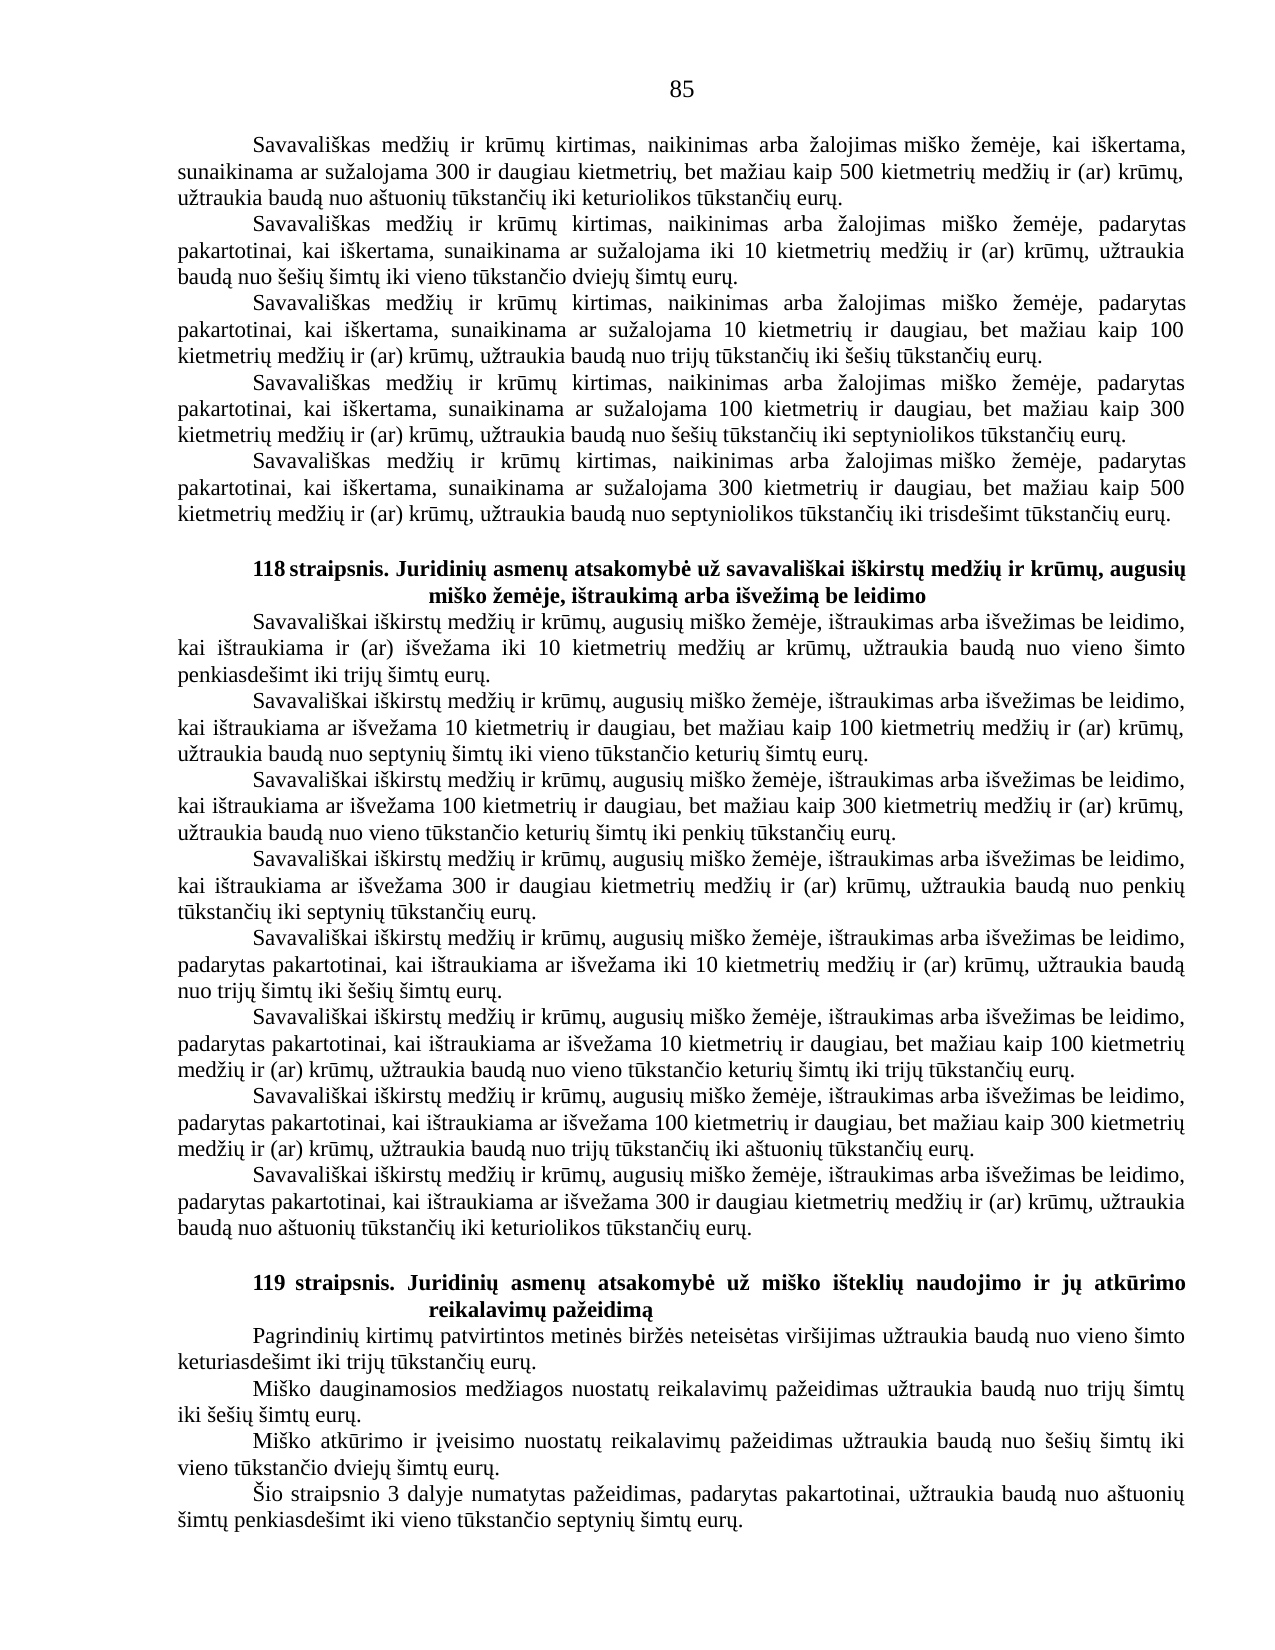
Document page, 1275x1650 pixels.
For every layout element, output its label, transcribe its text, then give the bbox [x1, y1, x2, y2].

text Miško dauginamosios medžiagos nuostatų reikalavimų pažeidimas užtraukia baudą nuo trijų šimtų iki šešių šimtų eurų. [177, 1375, 1186, 1427]
text Savavališkas medžių ir krūmų kirtimas, naikinimas arba žalojimas miško žemėje, padarytas pakartotinai, kai iškertama, sunaikinama ar sužalojama 10 kietmetrių ir daugiau, bet mažiau kaip 100 kietmetrių medžių ir (ar) krūmų, užtraukia baudą nuo trijų tūkstančių iki šešių tūkstančių eurų. [177, 289, 1186, 368]
text Miško atkūrimo ir įveisimo nuostatų reikalavimų pažeidimas užtraukia baudą nuo šešių šimtų iki vieno tūkstančio dviejų šimtų eurų. [177, 1427, 1186, 1480]
text Savavališkai iškirstų medžių ir krūmų, augusių miško žemėje, ištraukimas arba išvežimas be leidimo, kai ištraukiama ar išvežama 300 ir daugiau kietmetrių medžių ir (ar) krūmų, užtraukia baudą nuo penkių tūkstančių iki septynių tūkstančių eurų. [177, 845, 1186, 924]
text Savavališkas medžių ir krūmų kirtimas, naikinimas arba žalojimas miško žemėje, padarytas pakartotinai, kai iškertama, sunaikinama ar sužalojama 300 kietmetrių ir daugiau, bet mažiau kaip 500 kietmetrių medžių ir (ar) krūmų, užtraukia baudą nuo septyniolikos tūkstančių iki trisdešimt tūkstančių eurų. [177, 448, 1186, 527]
text Savavališkai iškirstų medžių ir krūmų, augusių miško žemėje, ištraukimas arba išvežimas be leidimo, padarytas pakartotinai, kai ištraukiama ar išvežama 10 kietmetrių ir daugiau, bet mažiau kaip 100 kietmetrių medžių ir (ar) krūmų, užtraukia baudą nuo vieno tūkstančio keturių šimtų iki trijų tūkstančių eurų. [177, 1003, 1186, 1082]
text 118 straipsnis. Juridinių asmenų atsakomybė už savavališkai iškirstų medžių ir krūmų, augusių miško žemėje, ištraukimą arba išvežimą be leidimo [252, 555, 1186, 608]
text Savavališkas medžių ir krūmų kirtimas, naikinimas arba žalojimas miško žemėje, padarytas pakartotinai, kai iškertama, sunaikinama ar sužalojama iki 10 kietmetrių medžių ir (ar) krūmų, užtraukia baudą nuo šešių šimtų iki vieno tūkstančio dviejų šimtų eurų. [177, 210, 1186, 289]
text Savavališkai iškirstų medžių ir krūmų, augusių miško žemėje, ištraukimas arba išvežimas be leidimo, padarytas pakartotinai, kai ištraukiama ar išvežama 300 ir daugiau kietmetrių medžių ir (ar) krūmų, užtraukia baudą nuo aštuonių tūkstančių iki keturiolikos tūkstančių eurų. [177, 1162, 1186, 1241]
text Šio straipsnio 3 dalyje numatytas pažeidimas, padarytas pakartotinai, užtraukia baudą nuo aštuonių šimtų penkiasdešimt iki vieno tūkstančio septynių šimtų eurų. [177, 1480, 1186, 1533]
text 119 straipsnis. Juridinių asmenų atsakomybė už miško išteklių naudojimo ir jų atkūrimo reikalavimų pažeidimą [252, 1269, 1186, 1322]
text Savavališkai iškirstų medžių ir krūmų, augusių miško žemėje, ištraukimas arba išvežimas be leidimo, kai ištraukiama ar išvežama 100 kietmetrių ir daugiau, bet mažiau kaip 300 kietmetrių medžių ir (ar) krūmų, užtraukia baudą nuo vieno tūkstančio keturių šimtų iki penkių tūkstančių eurų. [177, 766, 1186, 845]
text Savavališkai iškirstų medžių ir krūmų, augusių miško žemėje, ištraukimas arba išvežimas be leidimo, kai ištraukiama ir (ar) išvežama iki 10 kietmetrių medžių ar krūmų, užtraukia baudą nuo vieno šimto penkiasdešimt iki trijų šimtų eurų. [177, 608, 1186, 687]
text Savavališkai iškirstų medžių ir krūmų, augusių miško žemėje, ištraukimas arba išvežimas be leidimo, padarytas pakartotinai, kai ištraukiama ar išvežama 100 kietmetrių ir daugiau, bet mažiau kaip 300 kietmetrių medžių ir (ar) krūmų, užtraukia baudą nuo trijų tūkstančių iki aštuonių tūkstančių eurų. [177, 1082, 1186, 1162]
text Pagrindinių kirtimų patvirtintos metinės biržės neteisėtas viršijimas užtraukia baudą nuo vieno šimto keturiasdešimt iki trijų tūkstančių eurų. [177, 1322, 1186, 1375]
text Savavališkai iškirstų medžių ir krūmų, augusių miško žemėje, ištraukimas arba išvežimas be leidimo, padarytas pakartotinai, kai ištraukiama ar išvežama iki 10 kietmetrių medžių ir (ar) krūmų, užtraukia baudą nuo trijų šimtų iki šešių šimtų eurų. [177, 924, 1186, 1003]
text Savavališkas medžių ir krūmų kirtimas, naikinimas arba žalojimas miško žemėje, padarytas pakartotinai, kai iškertama, sunaikinama ar sužalojama 100 kietmetrių ir daugiau, bet mažiau kaip 300 kietmetrių medžių ir (ar) krūmų, užtraukia baudą nuo šešių tūkstančių iki septyniolikos tūkstančių eurų. [177, 368, 1186, 448]
text Savavališkai iškirstų medžių ir krūmų, augusių miško žemėje, ištraukimas arba išvežimas be leidimo, kai ištraukiama ar išvežama 10 kietmetrių ir daugiau, bet mažiau kaip 100 kietmetrių medžių ir (ar) krūmų, užtraukia baudą nuo septynių šimtų iki vieno tūkstančio keturių šimtų eurų. [177, 687, 1186, 766]
text Savavališkas medžių ir krūmų kirtimas, naikinimas arba žalojimas miško žemėje, kai iškertama, sunaikinama ar sužalojama 300 ir daugiau kietmetrių, bet mažiau kaip 500 kietmetrių medžių ir (ar) krūmų, užtraukia baudą nuo aštuonių tūkstančių iki keturiolikos tūkstančių eurų. [177, 131, 1186, 210]
